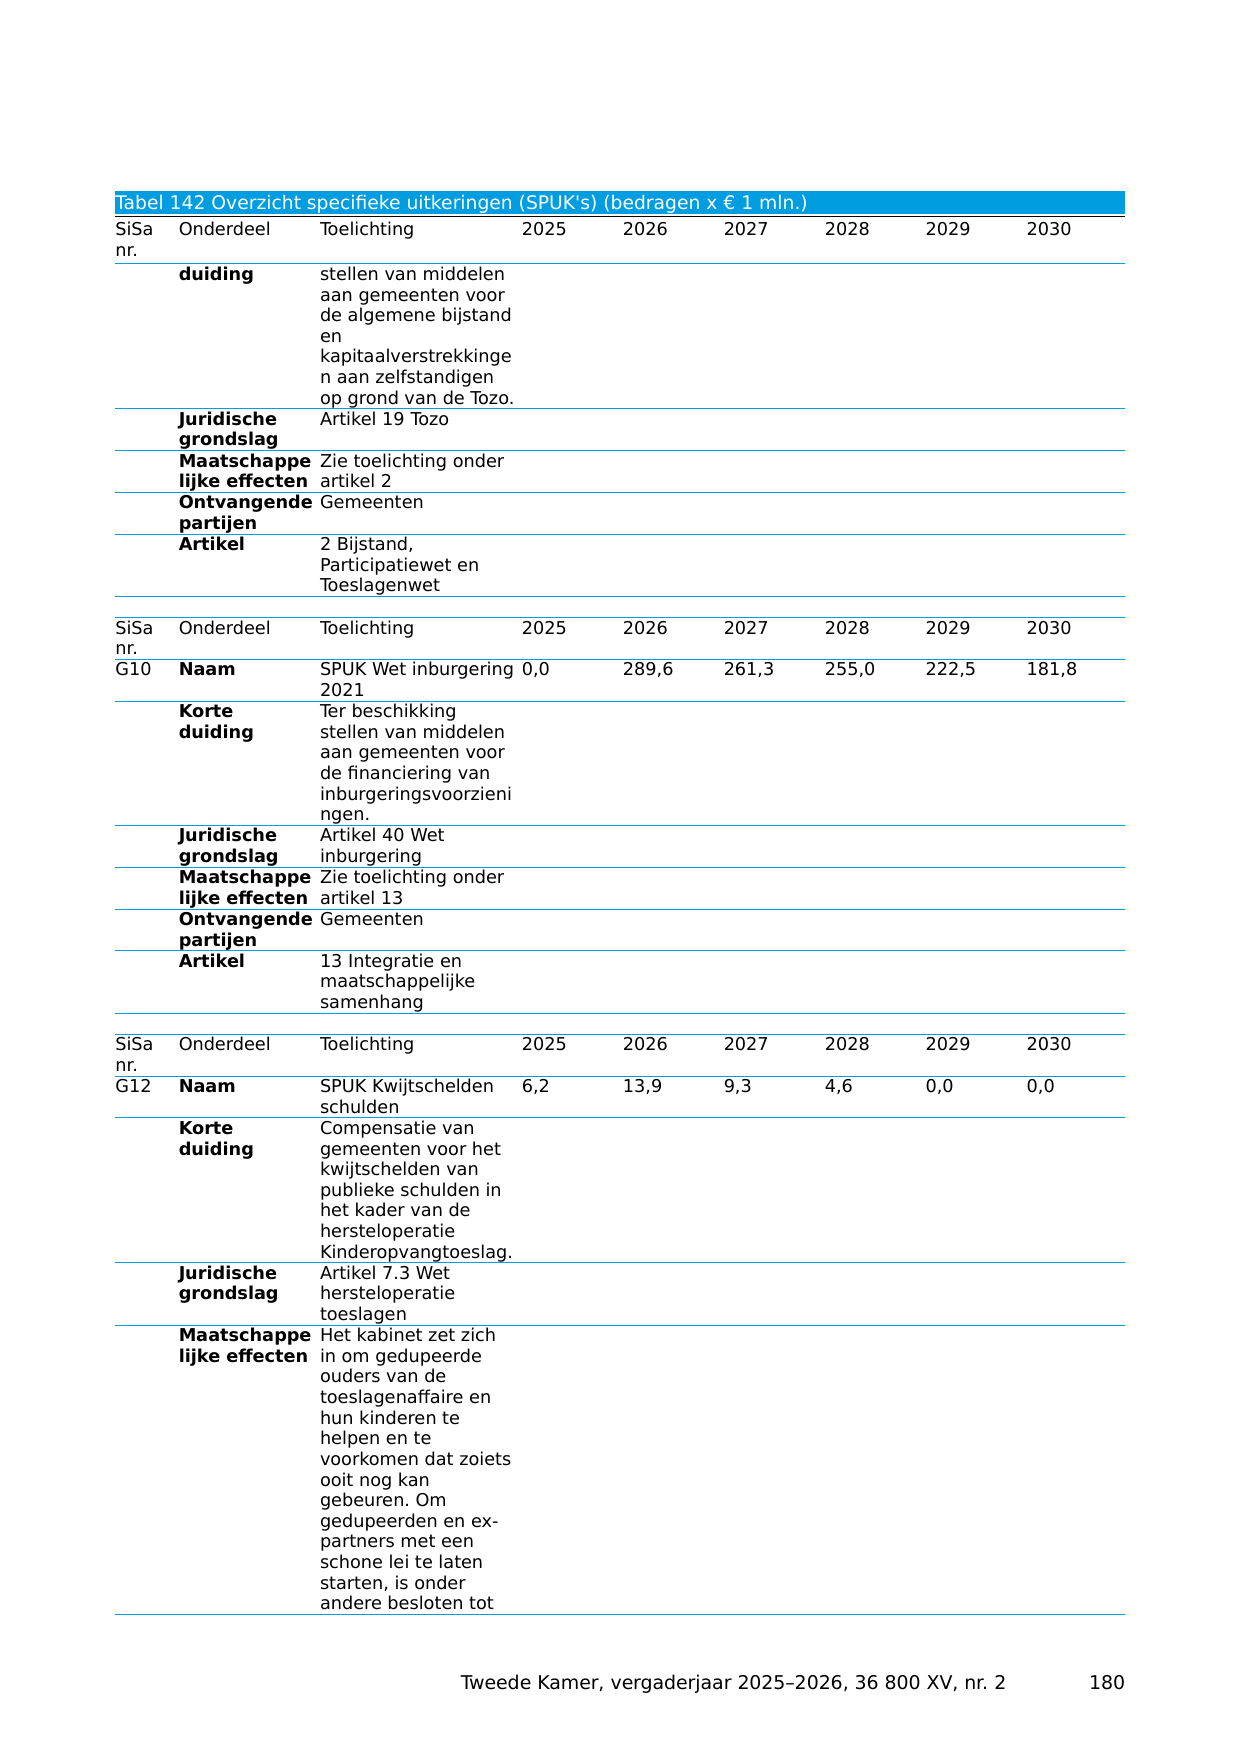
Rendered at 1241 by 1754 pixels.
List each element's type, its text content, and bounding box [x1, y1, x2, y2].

table_cell [317, 1014, 519, 1034]
table_cell 261,3 [721, 660, 822, 701]
table_cell 0,0 [1024, 1077, 1125, 1117]
table_cell 2026 [620, 217, 721, 263]
table_cell 2030 [1024, 1035, 1125, 1076]
table_cell [115, 493, 176, 533]
table_cell [620, 702, 721, 825]
table_cell [1024, 1014, 1125, 1034]
table_cell Naam [176, 1077, 317, 1117]
table_cell 0,0 [923, 1077, 1023, 1117]
table_cell 2028 [822, 217, 922, 263]
table_cell SiSa nr. [115, 618, 176, 659]
table_cell [1024, 1263, 1125, 1324]
table_cell G10 [115, 660, 176, 701]
table_cell [923, 868, 1023, 908]
table_cell Juridische grondslag [176, 409, 317, 450]
table_cell 181,8 [1024, 660, 1125, 701]
table_cell [620, 1118, 721, 1262]
table_cell Juridische grondslag [176, 826, 317, 867]
table_cell Gemeenten [317, 910, 519, 950]
table_cell [115, 868, 176, 908]
table_cell 2028 [822, 618, 922, 659]
table_cell [620, 451, 721, 492]
table_cell 2 Bijstand, Participatiewet en Toeslagenwet [317, 535, 519, 596]
table_cell [519, 493, 620, 533]
table_cell [923, 451, 1023, 492]
table_cell [923, 951, 1023, 1013]
table_cell 2026 [620, 1035, 721, 1076]
table_cell 2028 [822, 1035, 922, 1076]
table_cell [620, 910, 721, 950]
table_cell 2025 [519, 1035, 620, 1076]
table_cell Artikel 19 Tozo [317, 409, 519, 450]
table_cell Het kabinet zet zich in om gedupeerde ouders van de toeslagenaffaire en hun kinderen te helpen en te voorkomen dat zoiets ooit nog kan gebeuren. Om gedupeerden en ex-partners met een schone lei te laten starten, is onder andere besloten tot [317, 1326, 519, 1614]
table_cell 0,0 [519, 660, 620, 701]
table_cell [822, 264, 922, 408]
table_cell [519, 1014, 620, 1034]
table_cell [519, 826, 620, 867]
table_cell [115, 1014, 176, 1034]
table_cell [519, 702, 620, 825]
table_cell [822, 597, 922, 617]
table_cell 289,6 [620, 660, 721, 701]
table_cell 255,0 [822, 660, 922, 701]
table_cell Toelichting [317, 217, 519, 263]
table_cell [1024, 702, 1125, 825]
table_cell SPUK Kwijtschelden schulden [317, 1077, 519, 1117]
table_cell [1024, 1118, 1125, 1262]
table_cell [620, 264, 721, 408]
table_cell [1024, 1326, 1125, 1614]
table_cell [923, 702, 1023, 825]
table_cell [721, 1326, 822, 1614]
table_cell [115, 264, 176, 408]
table_cell [519, 1263, 620, 1324]
table_cell [620, 1326, 721, 1614]
table_cell [721, 1118, 822, 1262]
table_cell [822, 951, 922, 1013]
table_cell [519, 951, 620, 1013]
table_cell duiding [176, 264, 317, 408]
table_cell [822, 1014, 922, 1034]
table_cell [822, 409, 922, 450]
table_cell 2025 [519, 217, 620, 263]
table_cell [317, 597, 519, 617]
table_cell SiSa nr. [115, 217, 176, 263]
table_cell [620, 535, 721, 596]
table_cell [176, 1014, 317, 1034]
table_cell SPUK Wet inburgering 2021 [317, 660, 519, 701]
table_cell [822, 826, 922, 867]
table_cell [822, 535, 922, 596]
table_cell [620, 493, 721, 533]
table_cell [1024, 451, 1125, 492]
table_cell [620, 951, 721, 1013]
table_cell [620, 1263, 721, 1324]
table_cell [721, 951, 822, 1013]
table_cell [620, 597, 721, 617]
table_cell [115, 910, 176, 950]
table_cell Compensatie van gemeenten voor het kwijtschelden van publieke schulden in het kader van de hersteloperatie Kinderopvangtoeslag. [317, 1118, 519, 1262]
table_cell Onderdeel [176, 217, 317, 263]
table_cell [519, 451, 620, 492]
table_cell [721, 535, 822, 596]
table_cell Maatschappelijke effecten [176, 451, 317, 492]
table_cell [519, 597, 620, 617]
table_cell [115, 702, 176, 825]
table_cell [1024, 597, 1125, 617]
table_cell [620, 826, 721, 867]
table_cell [923, 1014, 1023, 1034]
table_cell [822, 702, 922, 825]
table_cell Artikel 7.3 Wet hersteloperatie toeslagen [317, 1263, 519, 1324]
table_cell SiSa nr. [115, 1035, 176, 1076]
table_cell [721, 868, 822, 908]
table_cell [620, 1014, 721, 1034]
table_cell 2026 [620, 618, 721, 659]
table_cell Artikel [176, 535, 317, 596]
table_cell Maatschappelijke effecten [176, 1326, 317, 1614]
table_cell [721, 702, 822, 825]
table_cell Korte duiding [176, 702, 317, 825]
table_cell [721, 826, 822, 867]
table_cell [822, 910, 922, 950]
table_cell [620, 868, 721, 908]
table_cell 9,3 [721, 1077, 822, 1117]
table_cell [1024, 826, 1125, 867]
table_cell [115, 1118, 176, 1262]
table_cell [519, 264, 620, 408]
table_cell [822, 493, 922, 533]
table_cell [1024, 951, 1125, 1013]
table_cell 2027 [721, 217, 822, 263]
table_cell [115, 1263, 176, 1324]
table_cell Gemeenten [317, 493, 519, 533]
table_cell 6,2 [519, 1077, 620, 1117]
table_cell [923, 1326, 1023, 1614]
table_cell Ter beschikking stellen van middelen aan gemeenten voor de financiering van inburgeringsvoorzieningen. [317, 702, 519, 825]
table_cell [1024, 493, 1125, 533]
table_cell Juridische grondslag [176, 1263, 317, 1324]
table_cell [519, 1326, 620, 1614]
table_cell [822, 1326, 922, 1614]
table_cell G12 [115, 1077, 176, 1117]
table_cell [923, 264, 1023, 408]
table_cell [721, 409, 822, 450]
table_cell 4,6 [822, 1077, 922, 1117]
table_cell Toelichting [317, 1035, 519, 1076]
table_cell 13 Integratie en maatschappelijke samenhang [317, 951, 519, 1013]
table_cell [115, 535, 176, 596]
table_cell 2027 [721, 1035, 822, 1076]
table_cell [721, 1263, 822, 1324]
table_cell [1024, 409, 1125, 450]
table_cell [519, 868, 620, 908]
table_cell Maatschappelijke effecten [176, 868, 317, 908]
table_cell Zie toelichting onder artikel 2 [317, 451, 519, 492]
table_cell [923, 826, 1023, 867]
table_cell [721, 493, 822, 533]
table_cell [721, 451, 822, 492]
table_cell Naam [176, 660, 317, 701]
table_cell [923, 910, 1023, 950]
table_cell [923, 535, 1023, 596]
table_cell 2029 [923, 1035, 1023, 1076]
table_cell [115, 597, 176, 617]
table_cell [822, 1118, 922, 1262]
table_cell [721, 597, 822, 617]
table_cell [620, 409, 721, 450]
table_cell 2030 [1024, 217, 1125, 263]
table_cell Onderdeel [176, 1035, 317, 1076]
table_cell [923, 409, 1023, 450]
table_cell 13,9 [620, 1077, 721, 1117]
table_cell Toelichting [317, 618, 519, 659]
table_cell [822, 868, 922, 908]
table_cell 2030 [1024, 618, 1125, 659]
table_cell [923, 1263, 1023, 1324]
table_cell [923, 597, 1023, 617]
table_cell 2027 [721, 618, 822, 659]
table_cell [822, 451, 922, 492]
table_cell Artikel 40 Wet inburgering [317, 826, 519, 867]
table_cell Ontvangende partijen [176, 493, 317, 533]
table_cell 222,5 [923, 660, 1023, 701]
table_cell [1024, 868, 1125, 908]
table_cell [115, 451, 176, 492]
table_cell [115, 409, 176, 450]
table_cell [1024, 910, 1125, 950]
table_cell Korte duiding [176, 1118, 317, 1262]
table_cell Zie toelichting onder artikel 13 [317, 868, 519, 908]
table_cell [115, 951, 176, 1013]
table_cell [176, 597, 317, 617]
table_cell 2025 [519, 618, 620, 659]
table_cell [822, 1263, 922, 1324]
table_cell Onderdeel [176, 618, 317, 659]
table_cell [1024, 535, 1125, 596]
table_cell [519, 910, 620, 950]
table_cell 2029 [923, 217, 1023, 263]
table_cell [519, 409, 620, 450]
table_cell Artikel [176, 951, 317, 1013]
table_cell 2029 [923, 618, 1023, 659]
table_cell stellen van middelen aan gemeenten voor de algemene bijstand en kapitaalverstrekkingen aan zelfstandigen op grond van de Tozo. [317, 264, 519, 408]
table_cell [519, 535, 620, 596]
table_cell [115, 1326, 176, 1614]
table_cell [923, 493, 1023, 533]
table_cell [721, 1014, 822, 1034]
table_cell [721, 910, 822, 950]
table_cell [115, 826, 176, 867]
table_cell [923, 1118, 1023, 1262]
table_cell Ontvangende partijen [176, 910, 317, 950]
table_cell [1024, 264, 1125, 408]
table_cell [721, 264, 822, 408]
table_cell [519, 1118, 620, 1262]
